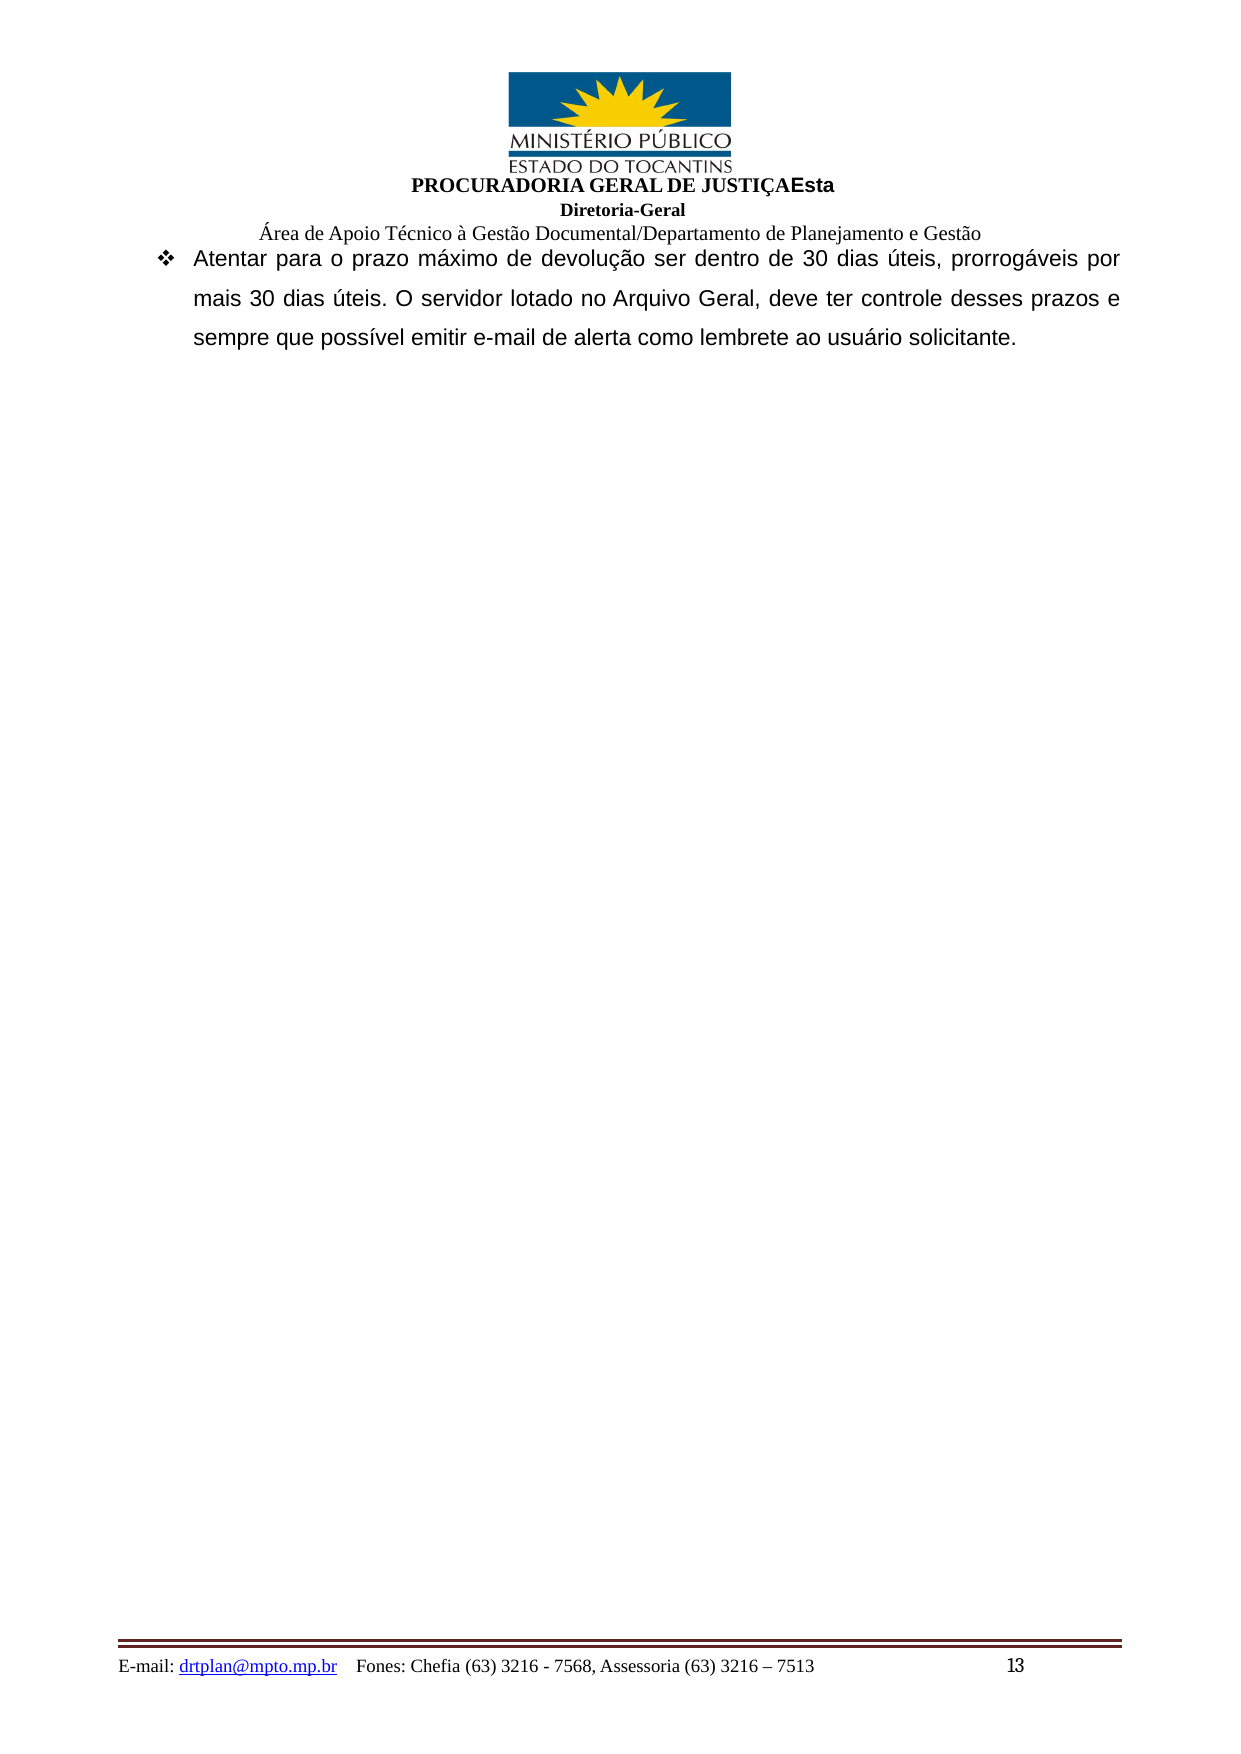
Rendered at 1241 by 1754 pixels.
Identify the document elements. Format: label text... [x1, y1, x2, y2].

list Atentar para o prazo máximo de devolução ser dentro de 30 dias úteis, prorrogáveis por mais 30 dias úteis. O servidor lotado no Arquivo Geral, deve ter controle desses prazos e sempre que possível emitir e-mail de alerta como lembrete ao usuário solicitante. [156, 245, 1122, 351]
picture [508, 72, 732, 173]
